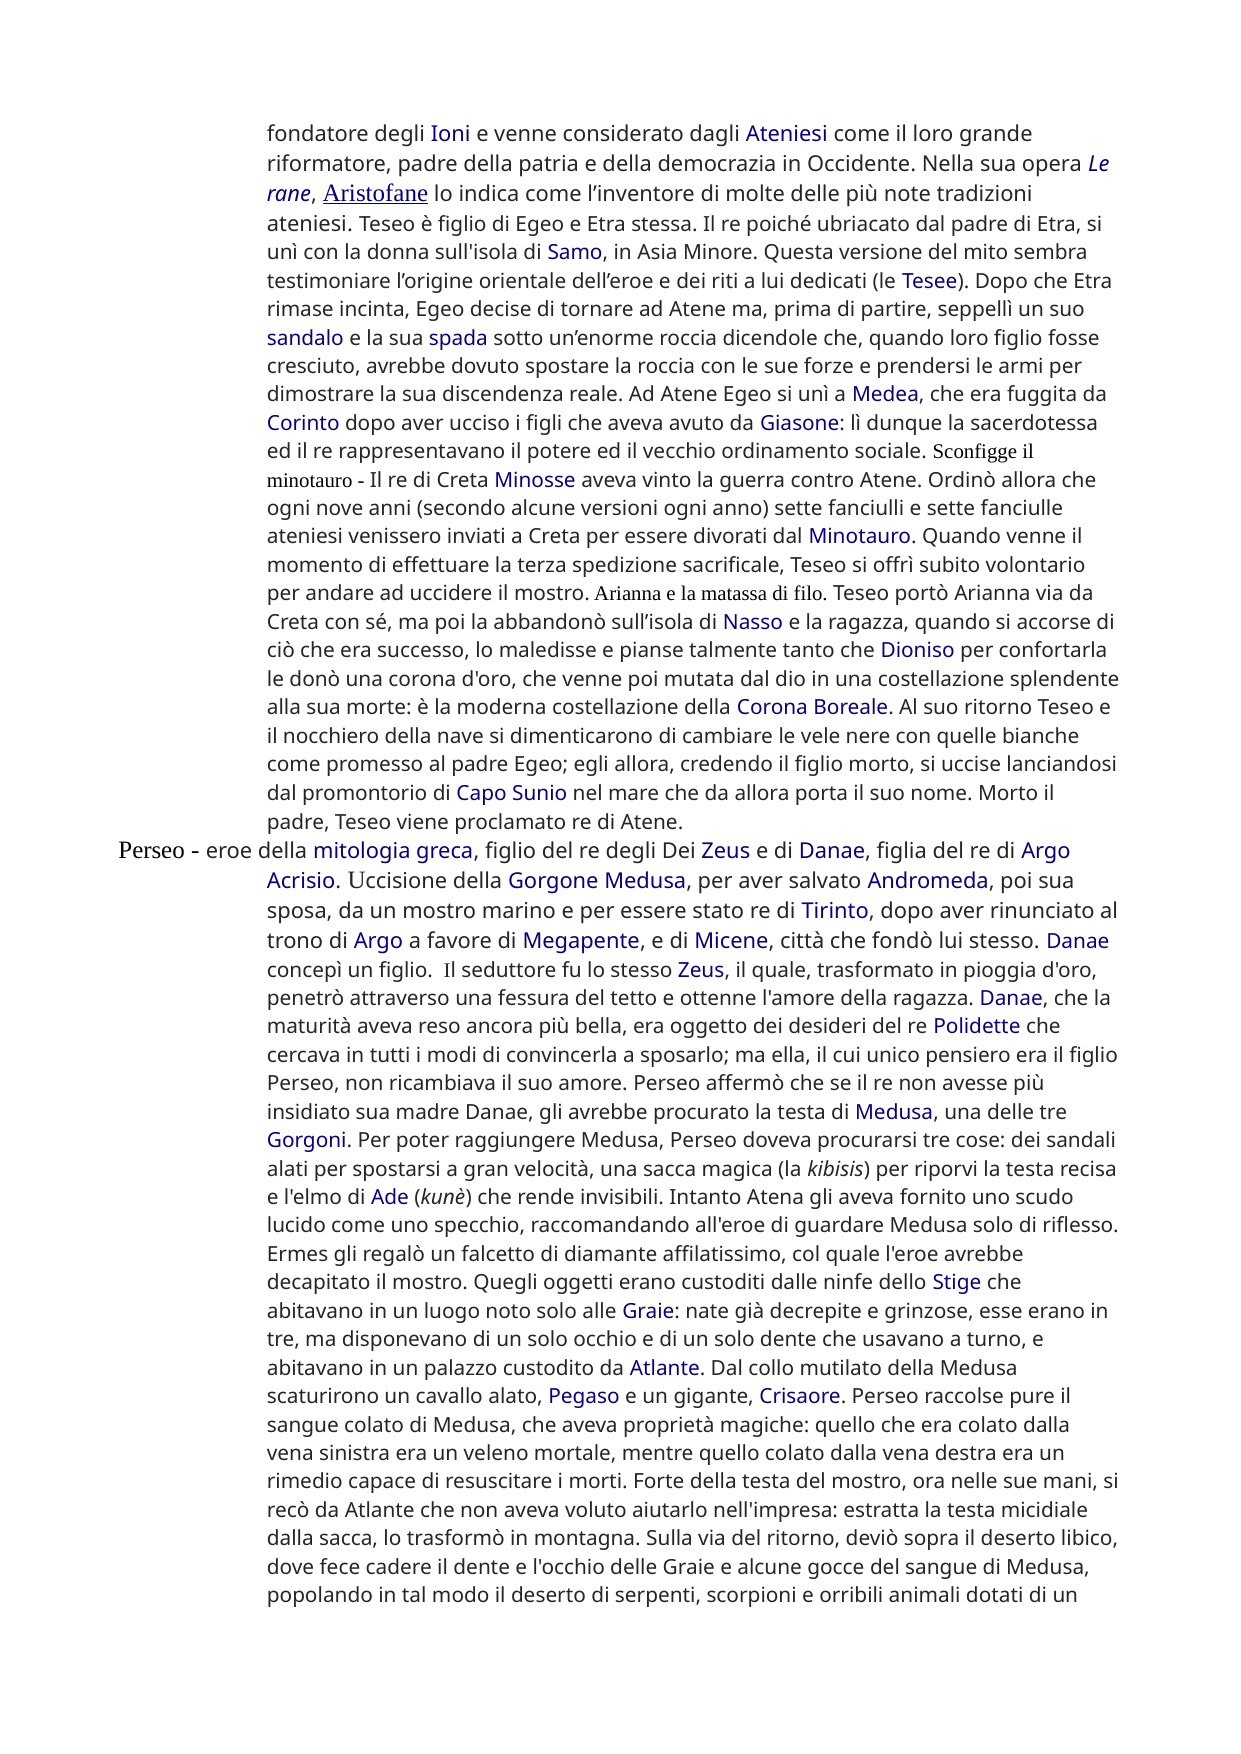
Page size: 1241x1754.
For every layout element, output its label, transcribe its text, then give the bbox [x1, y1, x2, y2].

text Perseo - eroe della mitologia greca, figlio del re degli Dei Zeus e di Danae, figlia del re di Argo Acrisio. Uccisione della Gorgone Medusa, per aver salvato Andromeda, poi sua sposa, da un mostro marino e per essere stato re di Tirinto, dopo aver rinunciato al trono di Argo a favore di Megapente, e di Micene, città che fondò lui stesso. Danae concepì un figlio. Il seduttore fu lo stesso Zeus, il quale, trasformato in pioggia d'oro, penetrò attraverso una fessura del tetto e ottenne l'amore della ragazza. Danae, che la maturità aveva reso ancora più bella, era oggetto dei desideri del re Polidette che cercava in tutti i modi di convincerla a sposarlo; ma ella, il cui unico pensiero era il figlio Perseo, non ricambiava il suo amore. Perseo affermò che se il re non avesse più insidiato sua madre Danae, gli avrebbe procurato la testa di Medusa, una delle tre Gorgoni. Per poter raggiungere Medusa, Perseo doveva procurarsi tre cose: dei sandali alati per spostarsi a gran velocità, una sacca magica (la kibisis) per riporvi la testa recisa e l'elmo di Ade (kunè) che rende invisibili. Intanto Atena gli aveva fornito uno scudo lucido come uno specchio, raccomandando all'eroe di guardare Medusa solo di riflesso. Ermes gli regalò un falcetto di diamante affilatissimo, col quale l'eroe avrebbe decapitato il mostro. Quegli oggetti erano custoditi dalle ninfe dello Stige che abitavano in un luogo noto solo alle Graie: nate già decrepite e grinzose, esse erano in tre, ma disponevano di un solo occhio e di un solo dente che usavano a turno, e abitavano in un palazzo custodito da Atlante. Dal collo mutilato della Medusa scaturirono un cavallo alato, Pegaso e un gigante, Crisaore. Perseo raccolse pure il sangue colato di Medusa, che aveva proprietà magiche: quello che era colato dalla vena sinistra era un veleno mortale, mentre quello colato dalla vena destra era un rimedio capace di resuscitare i morti. Forte della testa del mostro, ora nelle sue mani, si recò da Atlante che non aveva voluto aiutarlo nell'impresa: estratta la testa micidiale dalla sacca, lo trasformò in montagna. Sulla via del ritorno, deviò sopra il deserto libico, dove fece cadere il dente e l'occhio delle Graie e alcune gocce del sangue di Medusa, popolando in tal modo il deserto di serpenti, scorpioni e orribili animali dotati di un [118, 836, 1122, 1609]
text fondatore degli Ioni e venne considerato dagli Ateniesi come il loro grande riformatore, padre della patria e della democrazia in Occidente. Nella sua opera Le rane, Aristofane lo indica come l’inventore di molte delle più note tradizioni ateniesi. Teseo è figlio di Egeo e Etra stessa. Il re poiché ubriacato dal padre di Etra, si unì con la donna sull'isola di Samo, in Asia Minore. Questa versione del mito sembra testimoniare l’origine orientale dell’eroe e dei riti a lui dedicati (le Tesee). Dopo che Etra rimase incinta, Egeo decise di tornare ad Atene ma, prima di partire, seppellì un suo sandalo e la sua spada sotto un’enorme roccia dicendole che, quando loro figlio fosse cresciuto, avrebbe dovuto spostare la roccia con le sue forze e prendersi le armi per dimostrare la sua discendenza reale. Ad Atene Egeo si unì a Medea, che era fuggita da Corinto dopo aver ucciso i figli che aveva avuto da Giasone: lì dunque la sacerdotessa ed il re rappresentavano il potere ed il vecchio ordinamento sociale. Sconfigge il minotauro - Il re di Creta Minosse aveva vinto la guerra contro Atene. Ordinò allora che ogni nove anni (secondo alcune versioni ogni anno) sette fanciulli e sette fanciulle ateniesi venissero inviati a Creta per essere divorati dal Minotauro. Quando venne il momento di effettuare la terza spedizione sacrificale, Teseo si offrì subito volontario per andare ad uccidere il mostro. Arianna e la matassa di filo. Teseo portò Arianna via da Creta con sé, ma poi la abbandonò sull’isola di Nasso e la ragazza, quando si accorse di ciò che era successo, lo maledisse e pianse talmente tanto che Dioniso per confortarla le donò una corona d'oro, che venne poi mutata dal dio in una costellazione splendente alla sua morte: è la moderna costellazione della Corona Boreale. Al suo ritorno Teseo e il nocchiero della nave si dimenticarono di cambiare le vele nere con quelle bianche come promesso al padre Egeo; egli allora, credendo il figlio morto, si uccise lanciandosi dal promontorio di Capo Sunio nel mare che da allora porta il suo nome. Morto il padre, Teseo viene proclamato re di Atene. [118, 118, 1122, 836]
